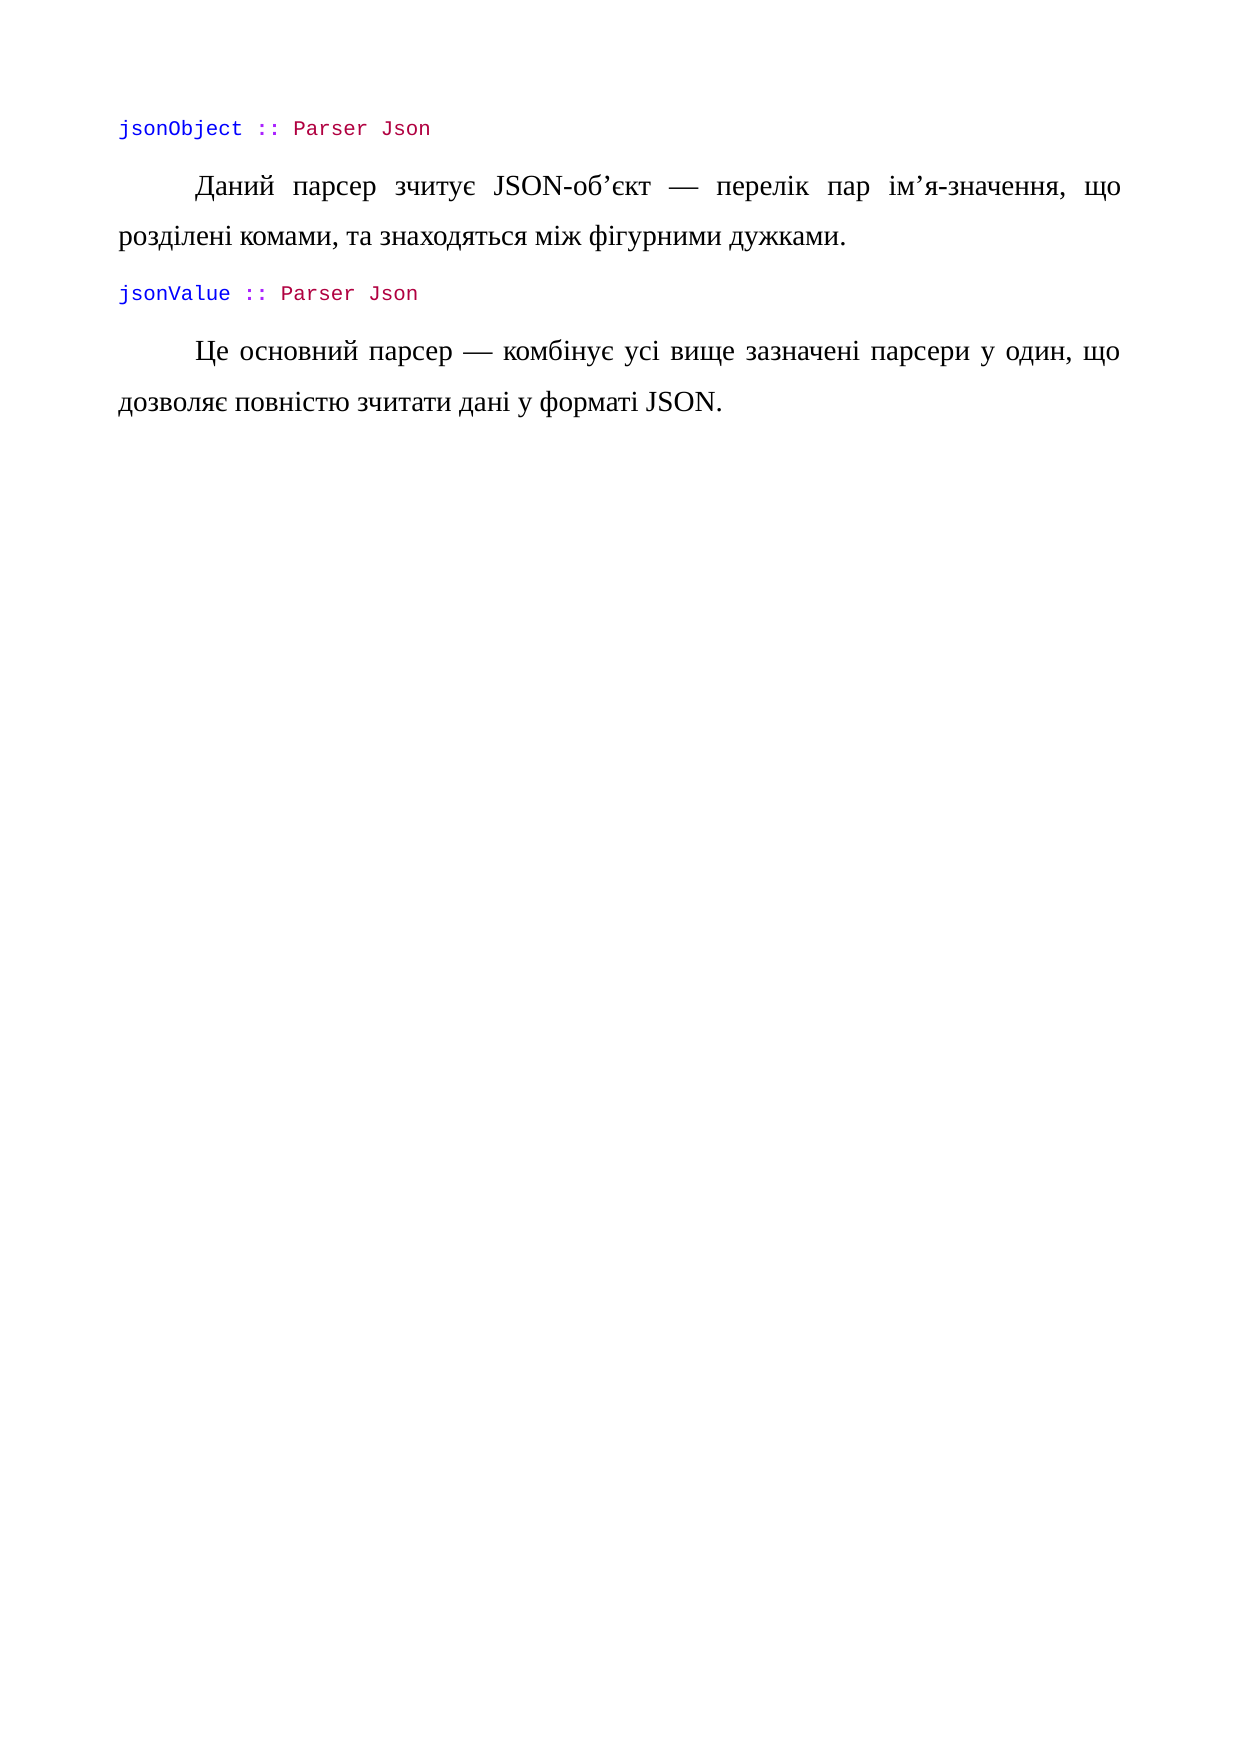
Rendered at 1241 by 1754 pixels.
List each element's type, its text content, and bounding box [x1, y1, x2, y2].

text jsonObject :: Parser Json [118, 118, 1122, 142]
text jsonValue :: Parser Json [118, 283, 1122, 307]
text Даний парсер зчитує JSON-об’єкт — перелік пар ім’я-значення, що розділені комами, та знаходяться між фігурними дужками. [118, 168, 1122, 252]
text Це основний парсер — комбінує усі вище зазначені парсери у один, що дозволяє повністю зчитати дані у форматі JSON. [118, 333, 1122, 417]
